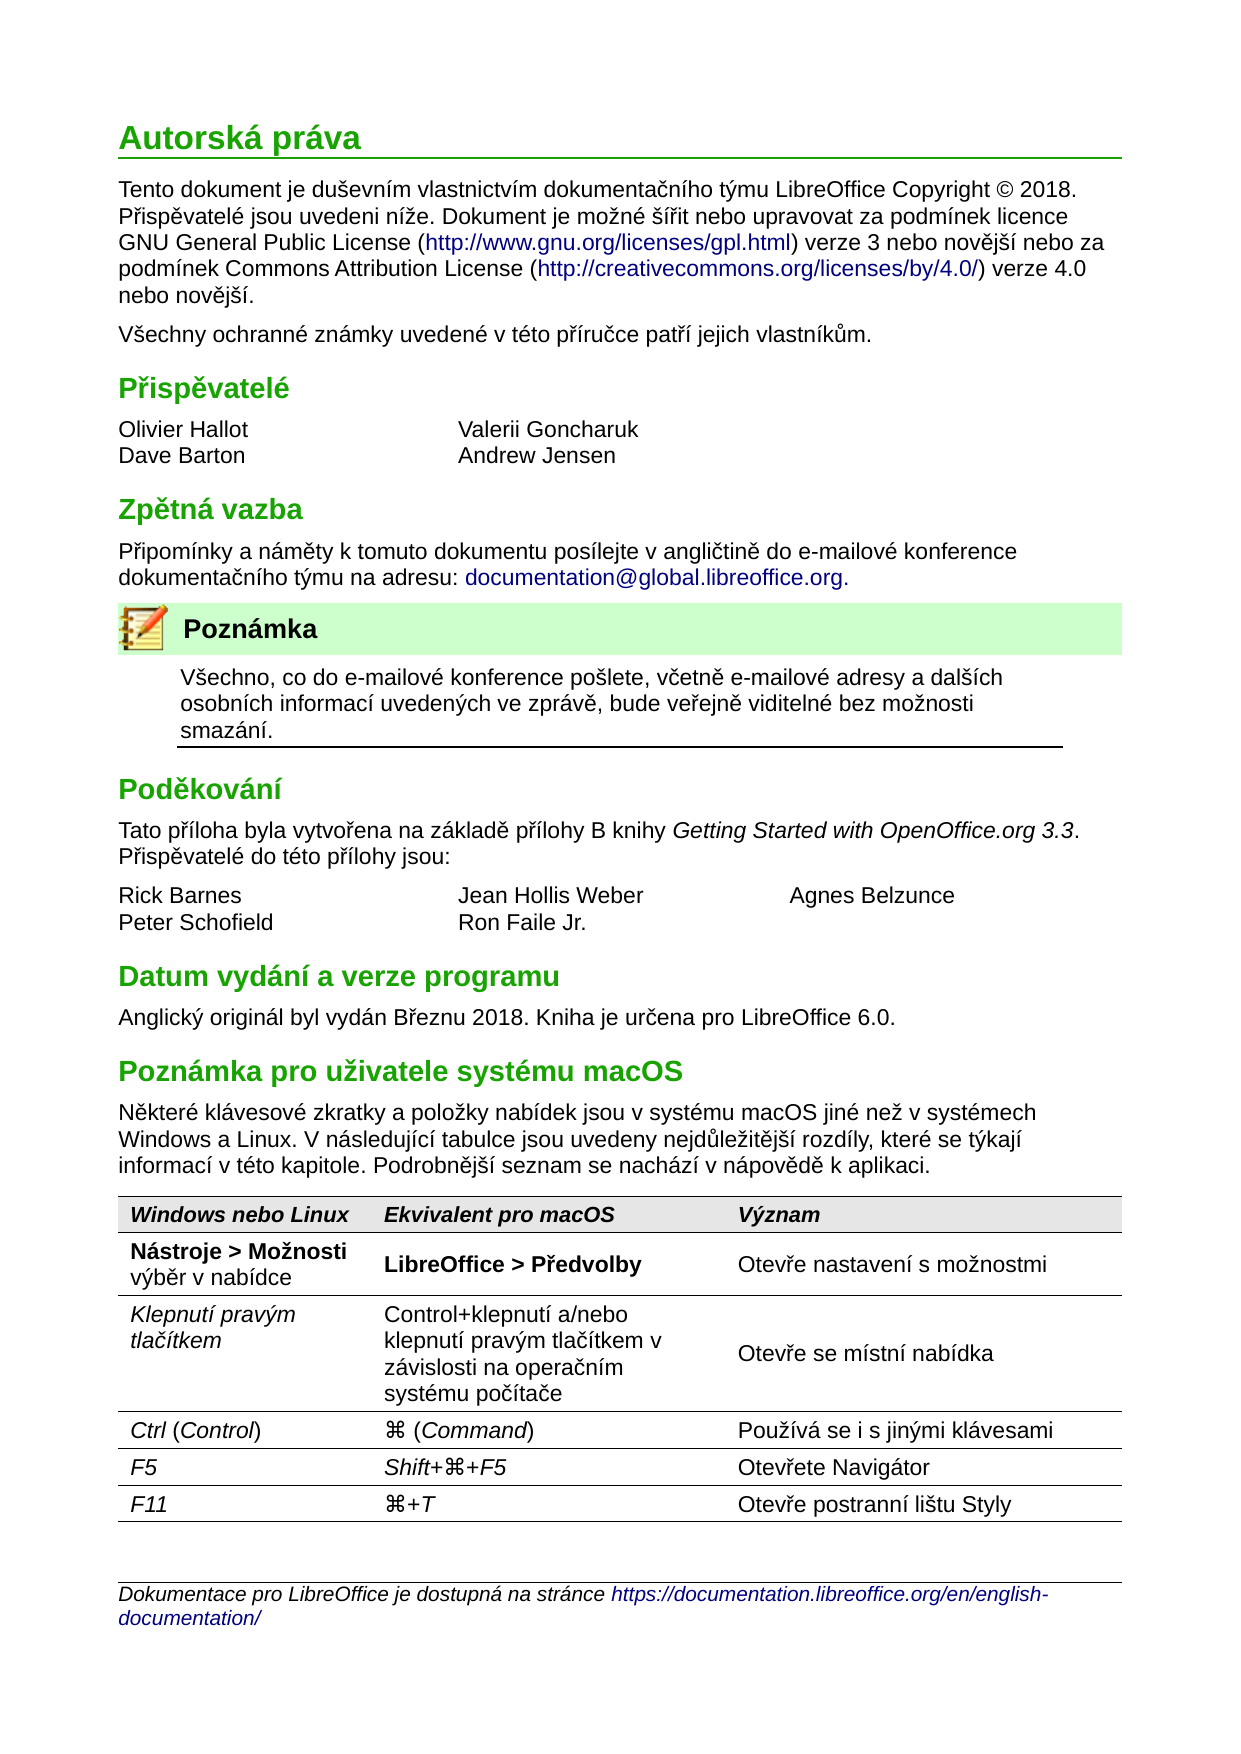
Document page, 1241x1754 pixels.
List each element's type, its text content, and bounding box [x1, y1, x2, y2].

table_cell Peter Schofield [118, 909, 458, 935]
table_cell F11 [118, 1486, 372, 1521]
table_header Valerii Goncharuk [458, 416, 789, 442]
table_cell F5 [118, 1449, 372, 1484]
table_cell [789, 909, 1122, 935]
subtitle Autorská práva [118, 118, 1122, 157]
table_cell Otevře postranní lištu Styly [726, 1486, 1122, 1521]
table_cell Ctrl (Control) [118, 1412, 372, 1448]
subtitle Datum vydání a verze programu [118, 958, 1122, 992]
subtitle Poděkování [118, 772, 1122, 805]
table_cell Klepnutí pravým tlačítkem [118, 1296, 372, 1411]
text Připomínky a náměty k tomuto dokumentu posílejte v angličtině do e-mailové konference dokumentačního týmu na adresu: documentation@global.libreoffice.org. [118, 538, 1122, 590]
subtitle Poznámka pro uživatele systému macOS [118, 1054, 1122, 1087]
table_cell [789, 442, 1122, 469]
table_header Jean Hollis Weber [458, 882, 789, 908]
table_cell Andrew Jensen [458, 442, 789, 469]
text Anglický originál byl vydán Březnu 2018. Kniha je určena pro LibreOffice 6.0. [118, 1004, 1122, 1030]
table_header Rick Barnes [118, 882, 458, 908]
table_header Olivier Hallot [118, 416, 458, 442]
table_cell Nástroje > Možnosti výběr v nabídce [118, 1233, 372, 1295]
text Tento dokument je duševním vlastnictvím dokumentačního týmu LibreOffice Copyright © 2018. Přispěvatelé jsou uvedeni níže. Dokument je možné šířit nebo upravovat za podmínek licence GNU General Public License (http://www.gnu.org/licenses/gpl.html) verze 3 nebo novější nebo za podmínek Commons Attribution License (http://creativecommons.org/licenses/by/4.0/) verze 4.0 nebo novější. [118, 176, 1122, 308]
text Všechny ochranné známky uvedené v této příručce patří jejich vlastníkům. [118, 321, 1122, 347]
subtitle Přispěvatelé [118, 371, 1122, 404]
table_header Windows nebo Linux [118, 1197, 372, 1232]
subtitle Zpětná vazba [118, 492, 1122, 526]
table_cell Control+klepnutí a/nebo klepnutí pravým tlačítkem v závislosti na operačním systému počítače [372, 1296, 726, 1411]
table_cell Otevře nastavení s možnostmi [726, 1233, 1122, 1295]
table_header [789, 416, 1122, 442]
table_cell Otevře se místní nabídka [726, 1296, 1122, 1411]
text Všechno, co do e-mailové konference pošlete, včetně e-mailové adresy a dalších osobních informací uvedených ve zprávě, bude veřejně viditelné bez možnosti smazání. [177, 661, 1063, 746]
table_cell Ron Faile Jr. [458, 909, 789, 935]
text Některé klávesové zkratky a položky nabídek jsou v systému macOS jiné než v systémech Windows a Linux. V následující tabulce jsou uvedeny nejdůležitější rozdíly, které se týkají informací v této kapitole. Podrobnější seznam se nachází v nápovědě k aplikaci. [118, 1099, 1122, 1178]
table_header Ekvivalent pro macOS [372, 1197, 726, 1232]
table_cell Používá se i s jinými klávesami [726, 1412, 1122, 1448]
table_cell Dave Barton [118, 442, 458, 469]
table_cell Shift+⌘+F5 [372, 1449, 726, 1484]
table_cell Otevřete Navigátor [726, 1449, 1122, 1484]
table_cell LibreOffice > Předvolby [372, 1233, 726, 1295]
table_cell ⌘+T [372, 1486, 726, 1521]
picture [119, 603, 170, 654]
text Tato příloha byla vytvořena na základě přílohy B knihy Getting Started with OpenOffice.org 3.3. Přispěvatelé do této přílohy jsou: [118, 817, 1122, 870]
table_cell ⌘ (Command) [372, 1412, 726, 1448]
table_header Význam [726, 1197, 1122, 1232]
table_header Agnes Belzunce [789, 882, 1122, 908]
subtitle Poznámka [118, 603, 1122, 655]
